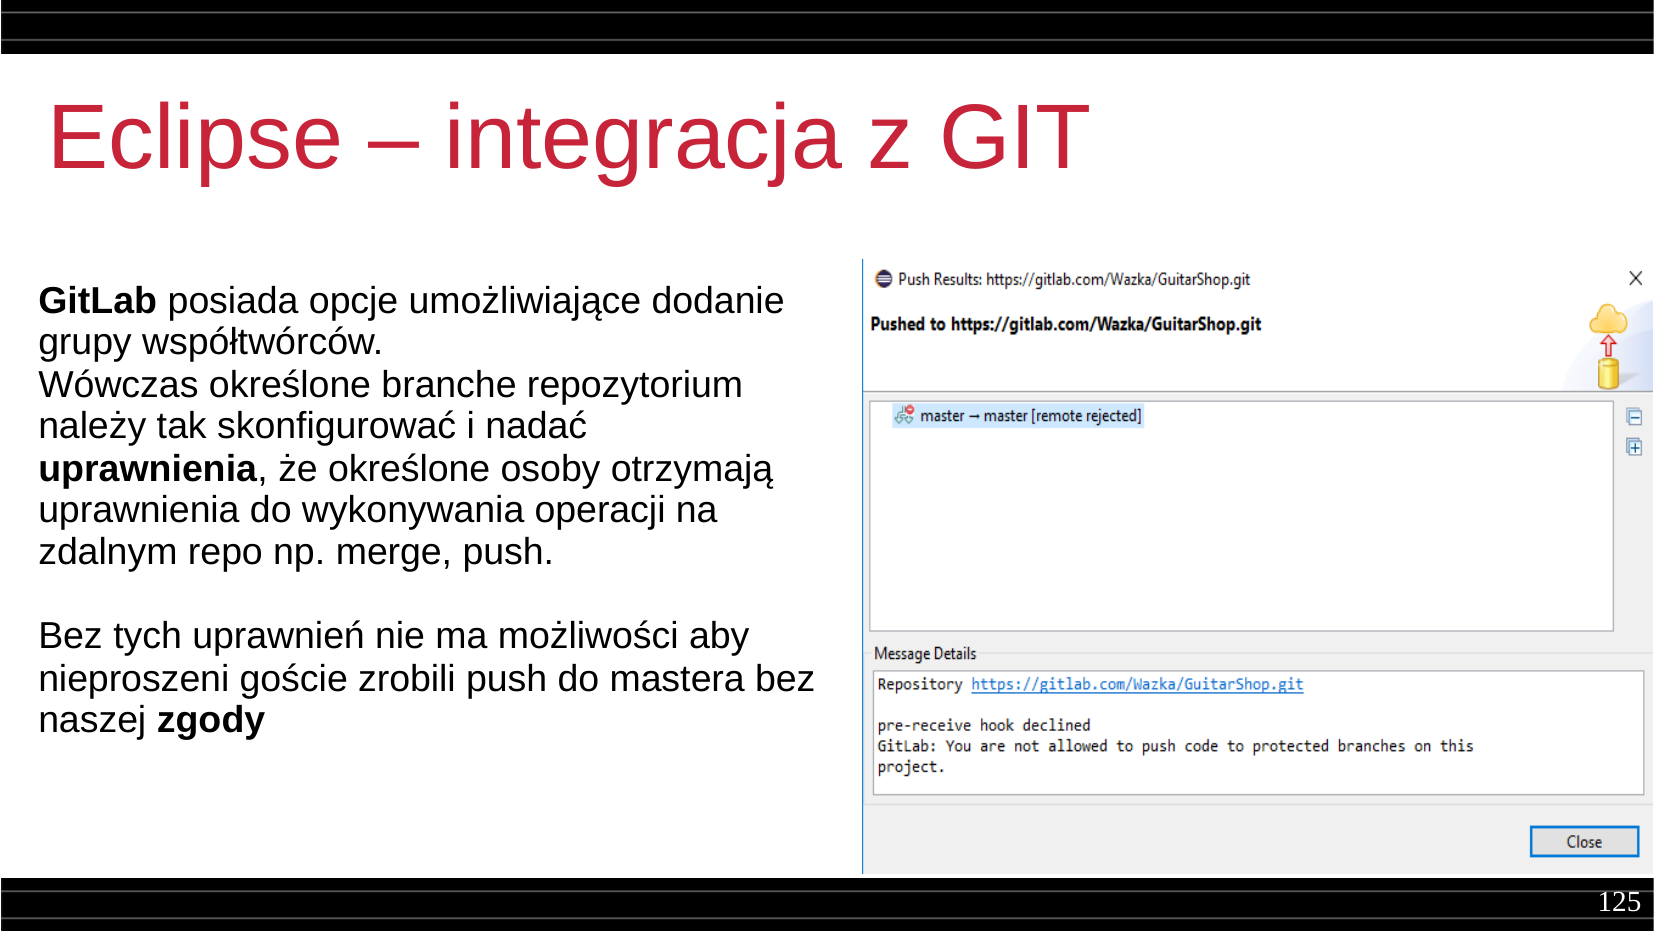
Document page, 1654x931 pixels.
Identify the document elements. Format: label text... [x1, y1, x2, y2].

text_box GitLab posiada opcje umożliwiające dodanie grupy współtwórców. Wówczas określone branche repozytorium należy tak skonfigurować i nadać uprawnienia, że określone osoby otrzymają uprawnienia do wykonywania operacji na zdalnym repo np. merge, push. Bez tych uprawnień nie ma możliwości aby nieproszeni goście zrobili push do mastera bez naszej zgody [23, 271, 839, 833]
title Eclipse – integracja z GIT [47, 59, 1536, 215]
picture [1, 0, 1654, 54]
picture [1, 878, 1654, 931]
picture [862, 259, 1653, 875]
